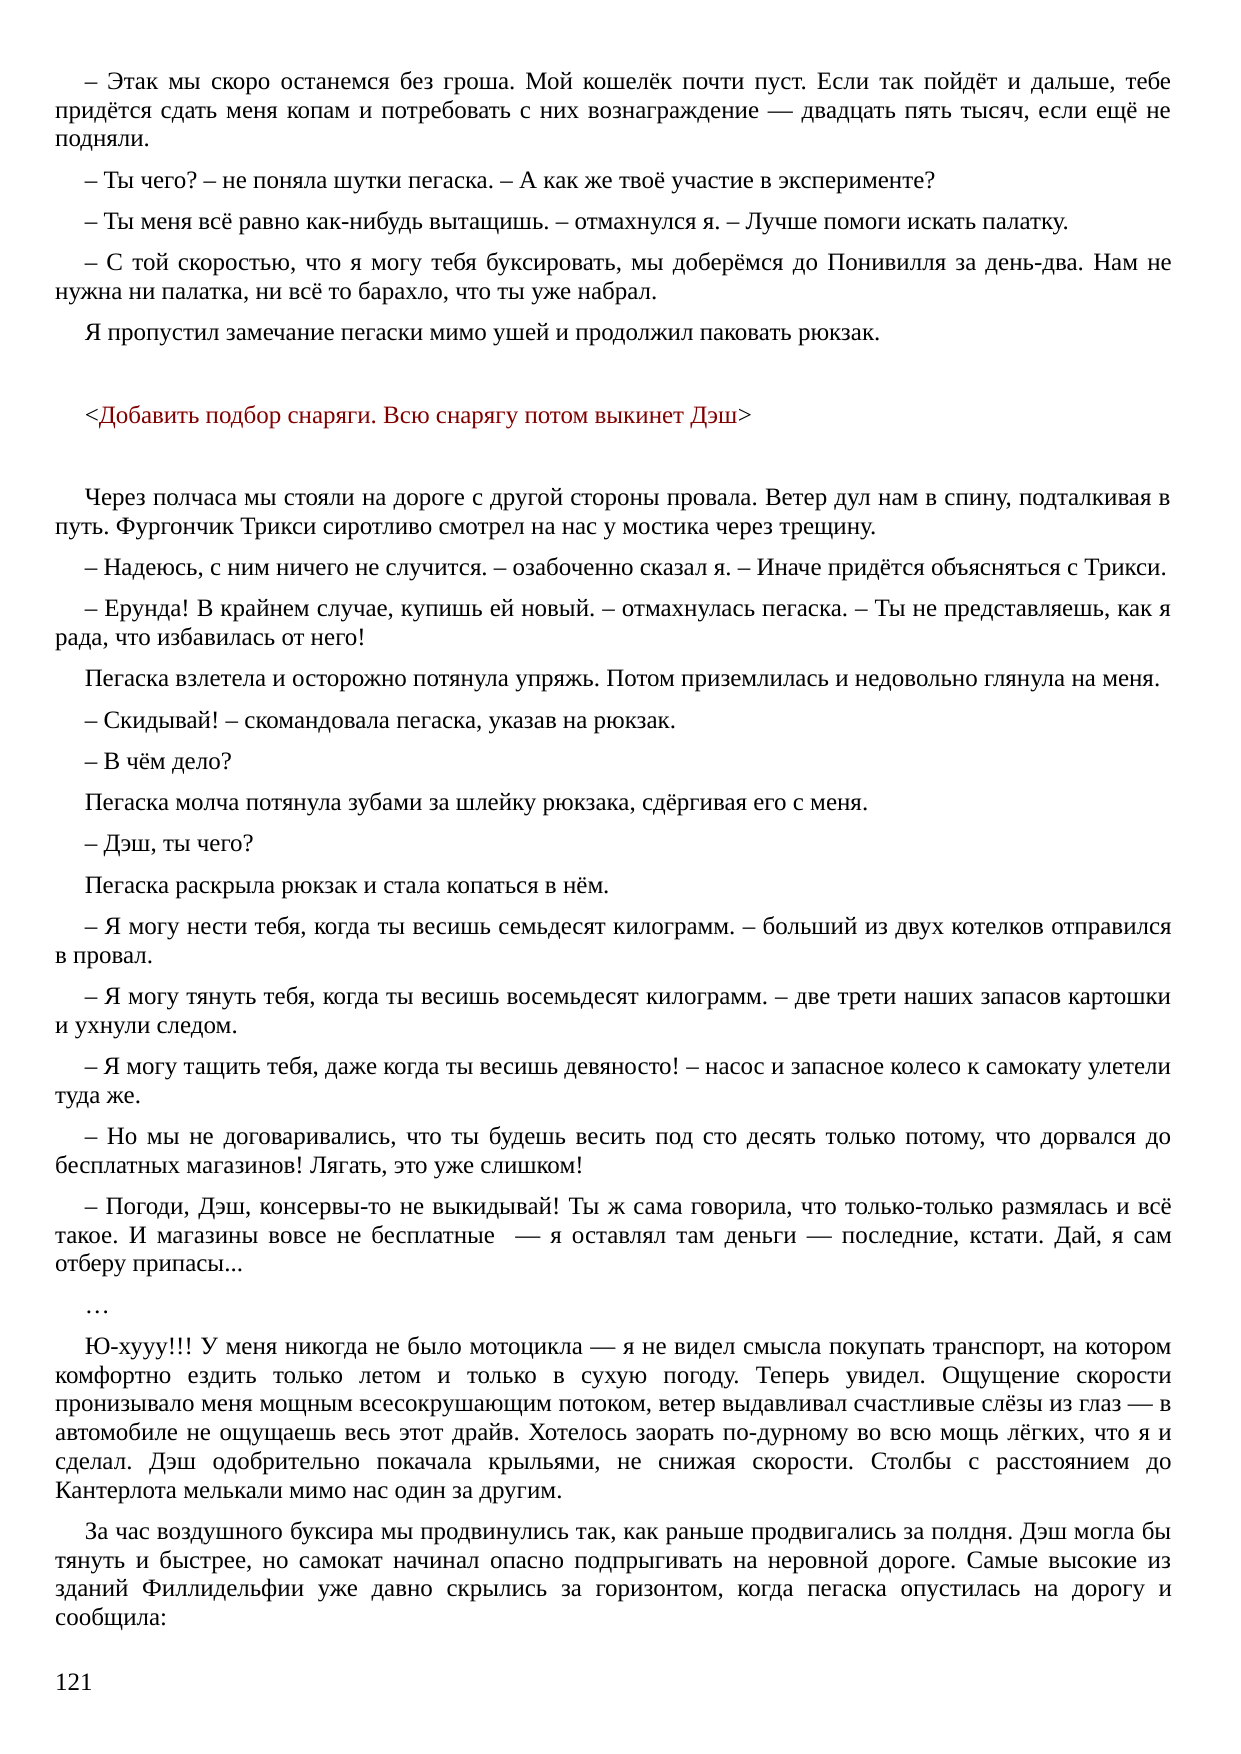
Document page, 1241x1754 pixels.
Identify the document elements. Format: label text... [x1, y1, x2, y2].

text – Ты меня всё равно как-нибудь вытащишь. – отмахнулся я. – Лучше помоги искать палатку. [55, 206, 1173, 235]
text – Дэш, ты чего? [55, 828, 1173, 857]
text – Я могу тянуть тебя, когда ты весишь восемьдесят килограмм. – две трети наших запасов картошки и ухнули следом. [55, 981, 1173, 1038]
text – В чём дело? [55, 746, 1173, 775]
text – Надеюсь, с ним ничего не случится. – озабоченно сказал я. – Иначе придётся объясняться с Трикси. [55, 552, 1173, 581]
text – Ты чего? – не поняла шутки пегаска. – А как же твоё участие в эксперименте? [55, 165, 1173, 193]
text – Ерунда! В крайнем случае, купишь ей новый. – отмахнулась пегаска. – Ты не представляешь, как я рада, что избавилась от него! [55, 593, 1173, 651]
text … [55, 1290, 1173, 1318]
text – Погоди, Дэш, консервы-то не выкидывай! Ты ж сама говорила, что только-только размялась и всё такое. И магазины вовсе не бесплатные — я оставлял там деньги — последние, кстати. Дай, я сам отберу припасы... [55, 1191, 1173, 1277]
text <Добавить подбор снаряги. Всю снарягу потом выкинет Дэш> [55, 400, 1173, 428]
text – Но мы не договаривались, что ты будешь весить под сто десять только потому, что дорвался до бесплатных магазинов! Лягать, это уже слишком! [55, 1121, 1173, 1178]
text – Я могу нести тебя, когда ты весишь семьдесят килограмм. – больший из двух котелков отправился в провал. [55, 911, 1173, 968]
text – Скидывай! – скомандовала пегаска, указав на рюкзак. [55, 705, 1173, 733]
text – Этак мы скоро останемся без гроша. Мой кошелёк почти пуст. Если так пойдёт и дальше, тебе придётся сдать меня копам и потребовать с них вознаграждение — двадцать пять тысяч, если ещё не подняли. [55, 66, 1173, 152]
text За час воздушного буксира мы продвинулись так, как раньше продвигались за полдня. Дэш могла бы тянуть и быстрее, но самокат начинал опасно подпрыгивать на неровной дороге. Самые высокие из зданий Филлидельфии уже давно скрылись за горизонтом, когда пегаска опустилась на дорогу и сообщила: [55, 1516, 1173, 1631]
text Я пропустил замечание пегаски мимо ушей и продолжил паковать рюкзак. [55, 317, 1173, 346]
text Ю-хууу!!! У меня никогда не было мотоцикла — я не видел смысла покупать транспорт, на котором комфортно ездить только летом и только в сухую погоду. Теперь увидел. Ощущение скорости пронизывало меня мощным всесокрушающим потоком, ветер выдавливал счастливые слёзы из глаз — в автомобиле не ощущаешь весь этот драйв. Хотелось заорать по-дурному во всю мощь лёгких, что я и сделал. Дэш одобрительно покачала крыльями, не снижая скорости. Столбы с расстоянием до Кантерлота мелькали мимо нас один за другим. [55, 1331, 1173, 1503]
text – С той скоростью, что я могу тебя буксировать, мы доберёмся до Понивилля за день-два. Нам не нужна ни палатка, ни всё то барахло, что ты уже набрал. [55, 247, 1173, 305]
text Через полчаса мы стояли на дороге с другой стороны провала. Ветер дул нам в спину, подталкивая в путь. Фургончик Трикси сиротливо смотрел на нас у мостика через трещину. [55, 482, 1173, 540]
text Пегаска молча потянула зубами за шлейку рюкзака, сдёргивая его с меня. [55, 787, 1173, 816]
text – Я могу тащить тебя, даже когда ты весишь девяносто! – насос и запасное колесо к самокату улетели туда же. [55, 1051, 1173, 1108]
text Пегаска раскрыла рюкзак и стала копаться в нём. [55, 870, 1173, 898]
text Пегаска взлетела и осторожно потянула упряжь. Потом приземлилась и недовольно глянула на меня. [55, 663, 1173, 692]
